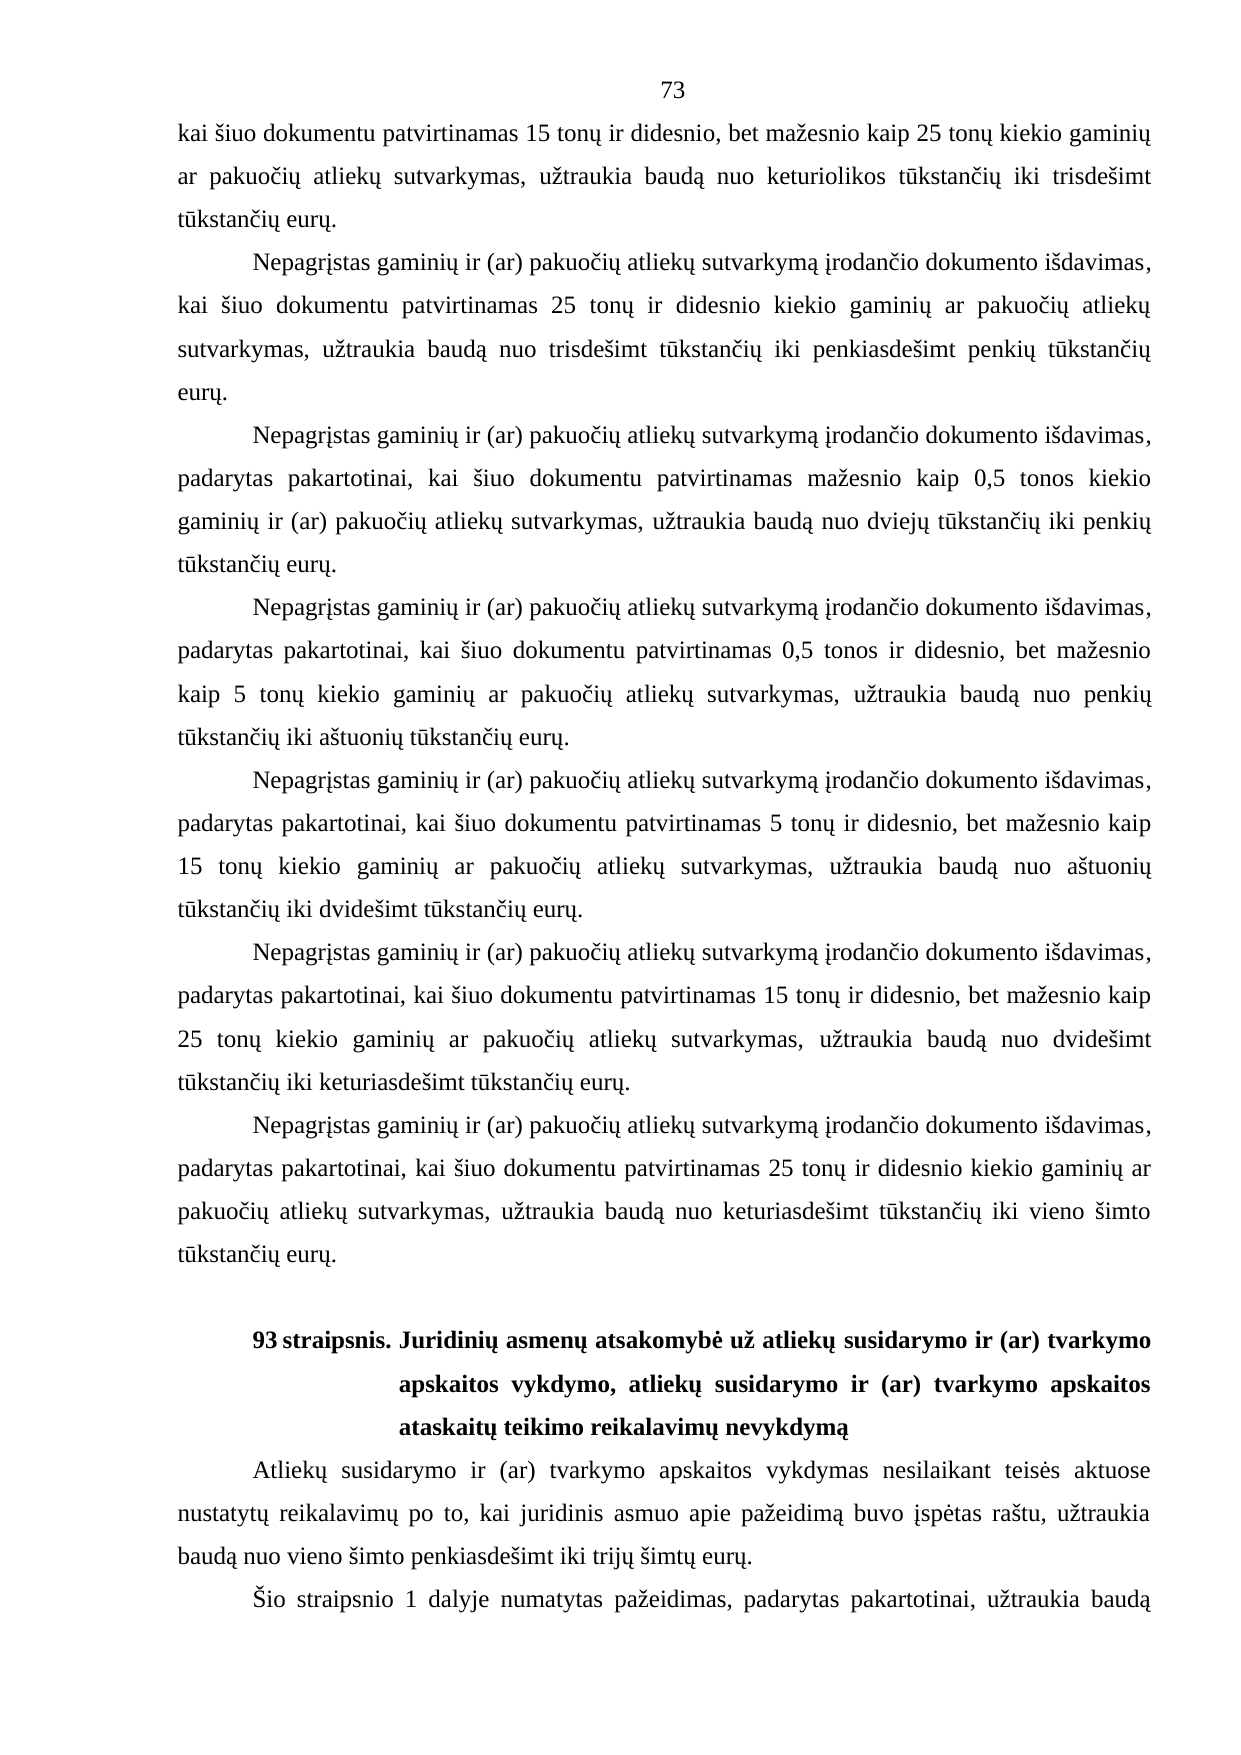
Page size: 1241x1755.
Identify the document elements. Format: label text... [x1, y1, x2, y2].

text Nepagrįstas gaminių ir (ar) pakuočių atliekų sutvarkymą įrodančio dokumento išdavimas, padarytas pakartotinai, kai šiuo dokumentu patvirtinamas mažesnio kaip 0,5 tonos kiekio gaminių ir (ar) pakuočių atliekų sutvarkymas, užtraukia baudą nuo dviejų tūkstančių iki penkių tūkstančių eurų. [177, 420, 1152, 578]
text Nepagrįstas gaminių ir (ar) pakuočių atliekų sutvarkymą įrodančio dokumento išdavimas, kai šiuo dokumentu patvirtinamas 25 tonų ir didesnio kiekio gaminių ar pakuočių atliekų sutvarkymas, užtraukia baudą nuo trisdešimt tūkstančių iki penkiasdešimt penkių tūkstančių eurų. [177, 247, 1152, 406]
text Atliekų susidarymo ir (ar) tvarkymo apskaitos vykdymas nesilaikant teisės aktuose nustatytų reikalavimų po to, kai juridinis asmuo apie pažeidimą buvo įspėtas raštu, užtraukia baudą nuo vieno šimto penkiasdešimt iki trijų šimtų eurų. [177, 1455, 1152, 1570]
text Šio straipsnio 1 dalyje numatytas pažeidimas, padarytas pakartotinai, užtraukia baudą [177, 1584, 1152, 1613]
text Nepagrįstas gaminių ir (ar) pakuočių atliekų sutvarkymą įrodančio dokumento išdavimas, padarytas pakartotinai, kai šiuo dokumentu patvirtinamas 5 tonų ir didesnio, bet mažesnio kaip 15 tonų kiekio gaminių ar pakuočių atliekų sutvarkymas, užtraukia baudą nuo aštuonių tūkstančių iki dvidešimt tūkstančių eurų. [177, 765, 1152, 923]
text Nepagrįstas gaminių ir (ar) pakuočių atliekų sutvarkymą įrodančio dokumento išdavimas, padarytas pakartotinai, kai šiuo dokumentu patvirtinamas 0,5 tonos ir didesnio, bet mažesnio kaip 5 tonų kiekio gaminių ar pakuočių atliekų sutvarkymas, užtraukia baudą nuo penkių tūkstančių iki aštuonių tūkstančių eurų. [177, 592, 1152, 751]
text Nepagrįstas gaminių ir (ar) pakuočių atliekų sutvarkymą įrodančio dokumento išdavimas, padarytas pakartotinai, kai šiuo dokumentu patvirtinamas 25 tonų ir didesnio kiekio gaminių ar pakuočių atliekų sutvarkymas, užtraukia baudą nuo keturiasdešimt tūkstančių iki vieno šimto tūkstančių eurų. [177, 1110, 1152, 1268]
text 93 straipsnis. Juridinių asmenų atsakomybė už atliekų susidarymo ir (ar) tvarkymo apskaitos vykdymo, atliekų susidarymo ir (ar) tvarkymo apskaitos ataskaitų teikimo reikalavimų nevykdymą [252, 1326, 1152, 1441]
text Nepagrįstas gaminių ir (ar) pakuočių atliekų sutvarkymą įrodančio dokumento išdavimas, padarytas pakartotinai, kai šiuo dokumentu patvirtinamas 15 tonų ir didesnio, bet mažesnio kaip 25 tonų kiekio gaminių ar pakuočių atliekų sutvarkymas, užtraukia baudą nuo dvidešimt tūkstančių iki keturiasdešimt tūkstančių eurų. [177, 937, 1152, 1096]
text kai šiuo dokumentu patvirtinamas 15 tonų ir didesnio, bet mažesnio kaip 25 tonų kiekio gaminių ar pakuočių atliekų sutvarkymas, užtraukia baudą nuo keturiolikos tūkstančių iki trisdešimt tūkstančių eurų. [177, 118, 1152, 233]
